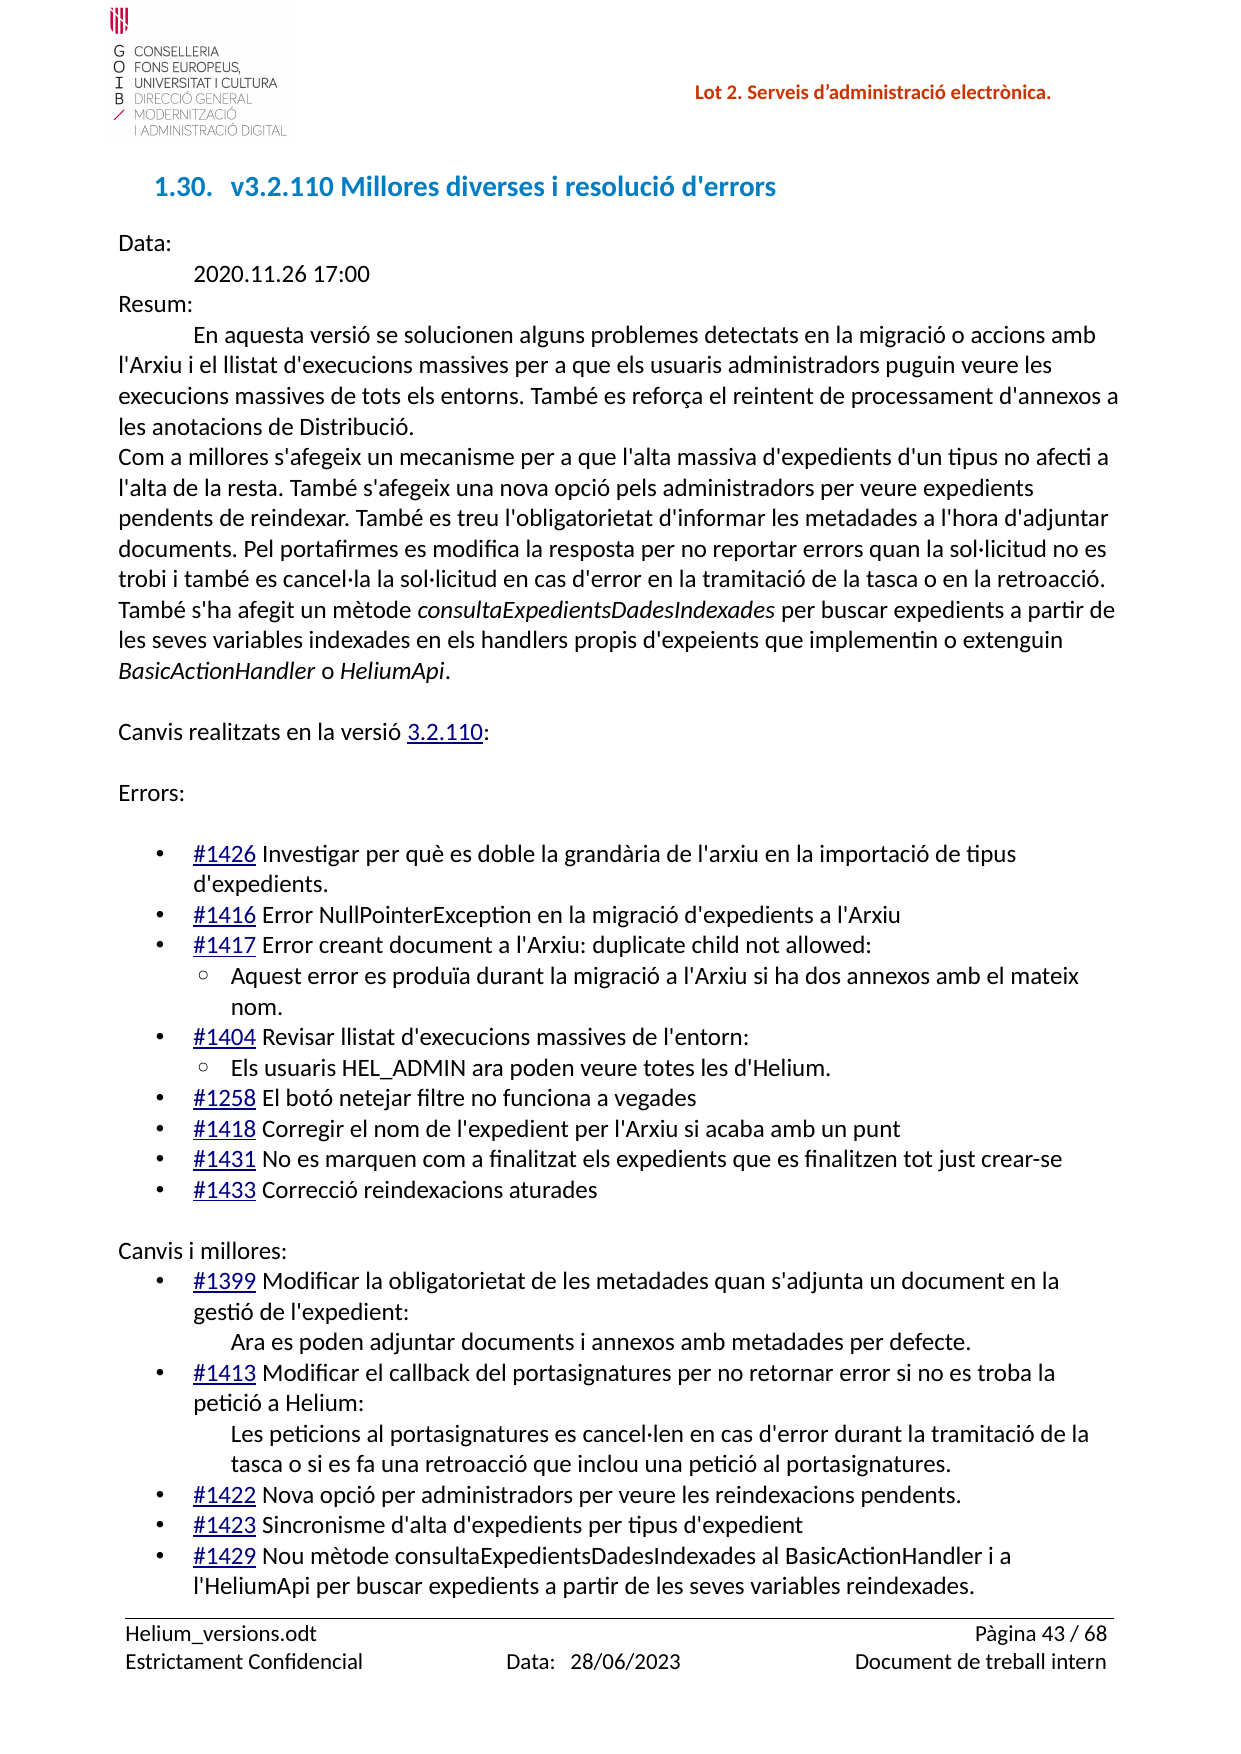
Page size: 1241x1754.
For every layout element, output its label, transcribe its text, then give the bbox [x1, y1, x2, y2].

list #1404 Revisar llistat d'execucions massives de l'entorn: [156, 1021, 1122, 1052]
list #1416 Error NullPointerException en la migració d'expedients a l'Arxiu [156, 899, 1122, 929]
list #1413 Modificar el callback del portasignatures per no retornar error si no es troba la petició a Helium: [156, 1357, 1122, 1418]
list #1423 Sincronisme d'alta d'expedients per tipus d'expedient [156, 1509, 1122, 1540]
text Canvis i millores: [118, 1235, 1122, 1265]
text Resum: [118, 289, 1122, 319]
list #1429 Nou mètode consultaExpedientsDadesIndexades al BasicActionHandler i a l'HeliumApi per buscar expedients a partir de les seves variables reindexades. [156, 1540, 1122, 1601]
text Data: [118, 228, 1122, 258]
list #1433 Correcció reindexacions aturades [156, 1174, 1122, 1204]
list #1431 No es marquen com a finalitzat els expedients que es finalitzen tot just crear-se [156, 1143, 1122, 1174]
text Errors: [118, 777, 1122, 807]
text Canvis realitzats en la versió 3.2.110: [118, 716, 1122, 746]
list Les peticions al portasignatures es cancel·len en cas d'error durant la tramitació de la tasca o si es fa una retroacció que inclou una petició al portasignatures. [193, 1418, 1122, 1479]
list #1399 Modificar la obligatorietat de les metadades quan s'adjunta un document en la gestió de l'expedient: [156, 1265, 1122, 1326]
list #1422 Nova opció per administradors per veure les reindexacions pendents. [156, 1479, 1122, 1509]
text 2020.11.26 17:00 [118, 258, 1122, 289]
text Com a millores s'afegeix un mecanisme per a que l'alta massiva d'expedients d'un tipus no afecti a l'alta de la resta. També s'afegeix una nova opció pels administradors per veure expedients pendents de reindexar. També es treu l'obligatorietat d'informar les metadades a l'hora d'adjuntar documents. Pel portafirmes es modifica la resposta per no reportar errors quan la sol·licitud no es trobi i també es cancel·la la sol·licitud en cas d'error en la tramitació de la tasca o en la retroacció. També s'ha afegit un mètode consultaExpedientsDadesIndexades per buscar expedients a partir de les seves variables indexades en els handlers propis d'expeients que implementin o extenguin BasicActionHandler o HeliumApi. [118, 441, 1122, 685]
text En aquesta versió se solucionen alguns problemes detectats en la migració o accions amb l'Arxiu i el llistat d'execucions massives per a que els usuaris administradors puguin veure les execucions massives de tots els entorns. També es reforça el reintent de processament d'annexos a les anotacions de Distribució. [118, 319, 1122, 441]
list #1258 El botó netejar filtre no funciona a vegades [156, 1082, 1122, 1113]
list #1426 Investigar per què es doble la grandària de l'arxiu en la importació de tipus d'expedients. [156, 838, 1122, 899]
list Aquest error es produïa durant la migració a l'Arxiu si ha dos annexos amb el mateix nom. [193, 960, 1122, 1021]
list Ara es poden adjuntar documents i annexos amb metadades per defecte. [193, 1326, 1122, 1357]
list #1418 Corregir el nom de l'expedient per l'Arxiu si acaba amb un punt [156, 1113, 1122, 1143]
list #1417 Error creant document a l'Arxiu: duplicate child not allowed: [156, 929, 1122, 960]
picture [100, 0, 297, 144]
subtitle v3.2.110 Millores diverses i resolució d'errors [153, 168, 1122, 204]
list Els usuaris HEL_ADMIN ara poden veure totes les d'Helium. [193, 1052, 1122, 1082]
